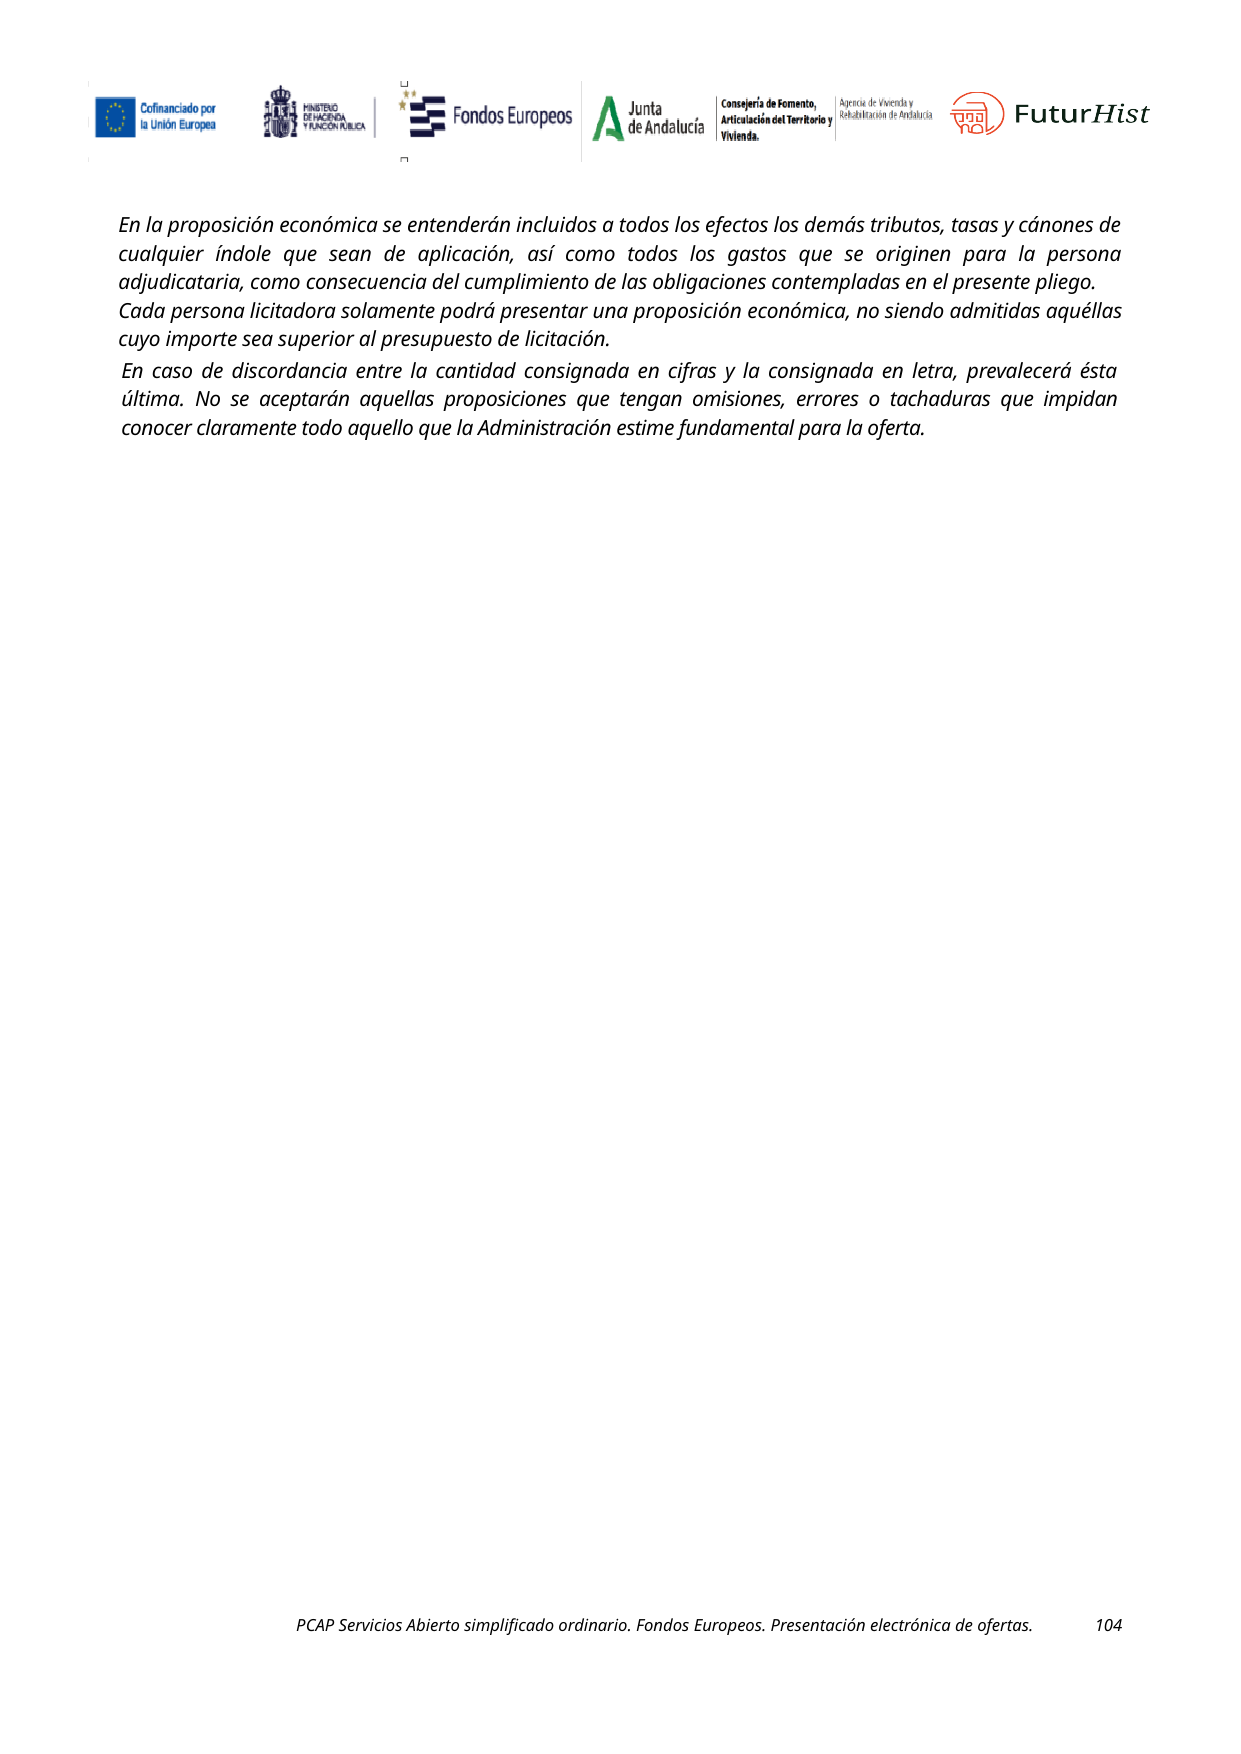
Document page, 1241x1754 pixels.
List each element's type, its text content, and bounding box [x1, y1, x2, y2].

text En la proposición económica se entenderán incluidos a todos los efectos los demás tributos, tasas y cánones de cualquier índole que sean de aplicación, así como todos los gastos que se originen para la persona adjudicataria, como consecuencia del cumplimiento de las obligaciones contempladas en el presente pliego. [118, 211, 1122, 296]
text Cada persona licitadora solamente podrá presentar una proposición económica, no siendo admitidas aquéllas cuyo importe sea superior al presupuesto de licitación. [118, 296, 1122, 353]
picture [949, 92, 1150, 135]
text En caso de discordancia entre la cantidad consignada en cifras y la consignada en letra, prevalecerá ésta última. No se aceptarán aquellas proposiciones que tengan omisiones, errores o tachaduras que impidan conocer claramente todo aquello que la Administración estime fundamental para la oferta. [118, 353, 1122, 444]
picture [88, 79, 943, 162]
